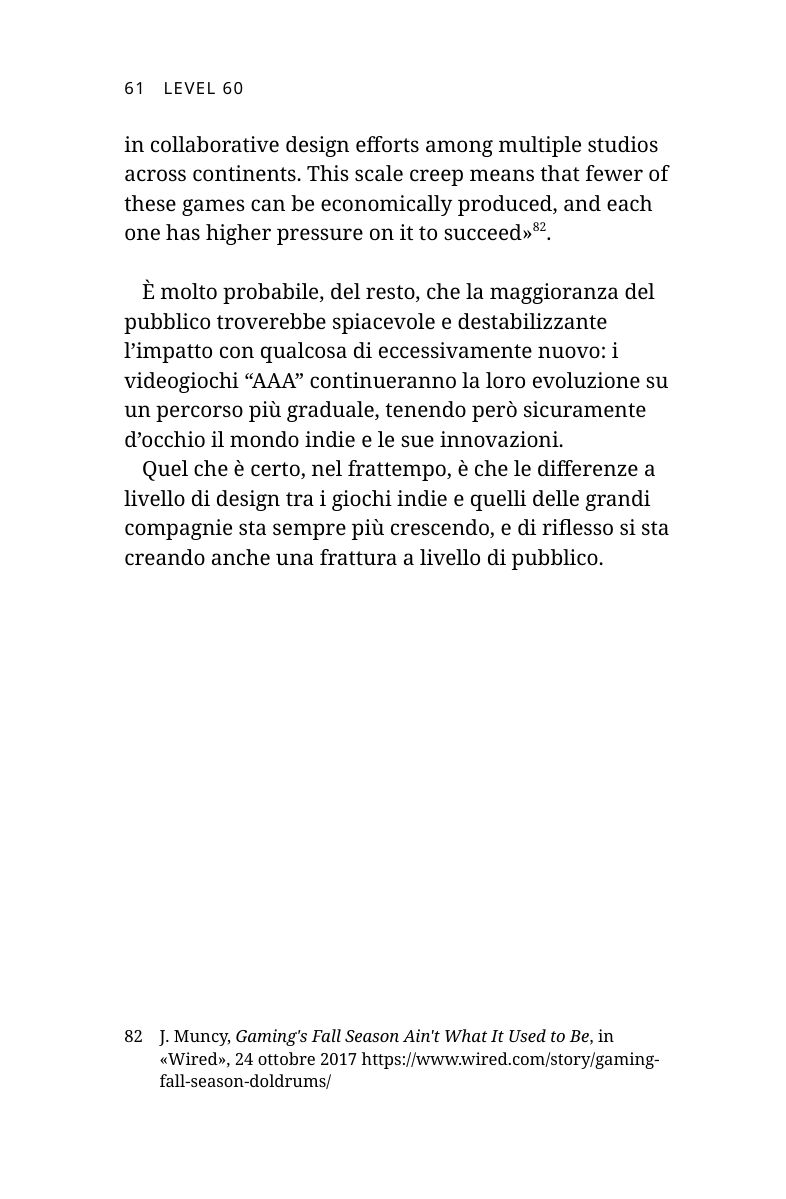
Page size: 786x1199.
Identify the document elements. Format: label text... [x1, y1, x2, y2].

text in collaborative design efforts among multiple studios across continents. This scale creep means that fewer of these games can be economically produced, and each one has higher pressure on it to succeed». [124, 129, 679, 247]
text È molto probabile, del resto, che la maggioranza del pubblico troverebbe spiacevole e destabilizzante l’impatto con qualcosa di eccessivamente nuovo: i videogiochi “AAA” continueranno la loro evoluzione su un percorso più graduale, tenendo però sicuramente d’occhio il mondo indie e le sue innovazioni. [124, 276, 679, 453]
text Quel che è certo, nel frattempo, è che le differenze a livello di design tra i giochi indie e quelli delle grandi compagnie sta sempre più crescendo, e di riflesso si sta creando anche una frattura a livello di pubblico. [124, 453, 679, 571]
text J. Muncy, Gaming's Fall Season Ain't What It Used to Be, in «Wired», 24 ottobre 2017 https://www.wired.com/story/gaming-fall-season-doldrums/ [124, 1024, 679, 1093]
